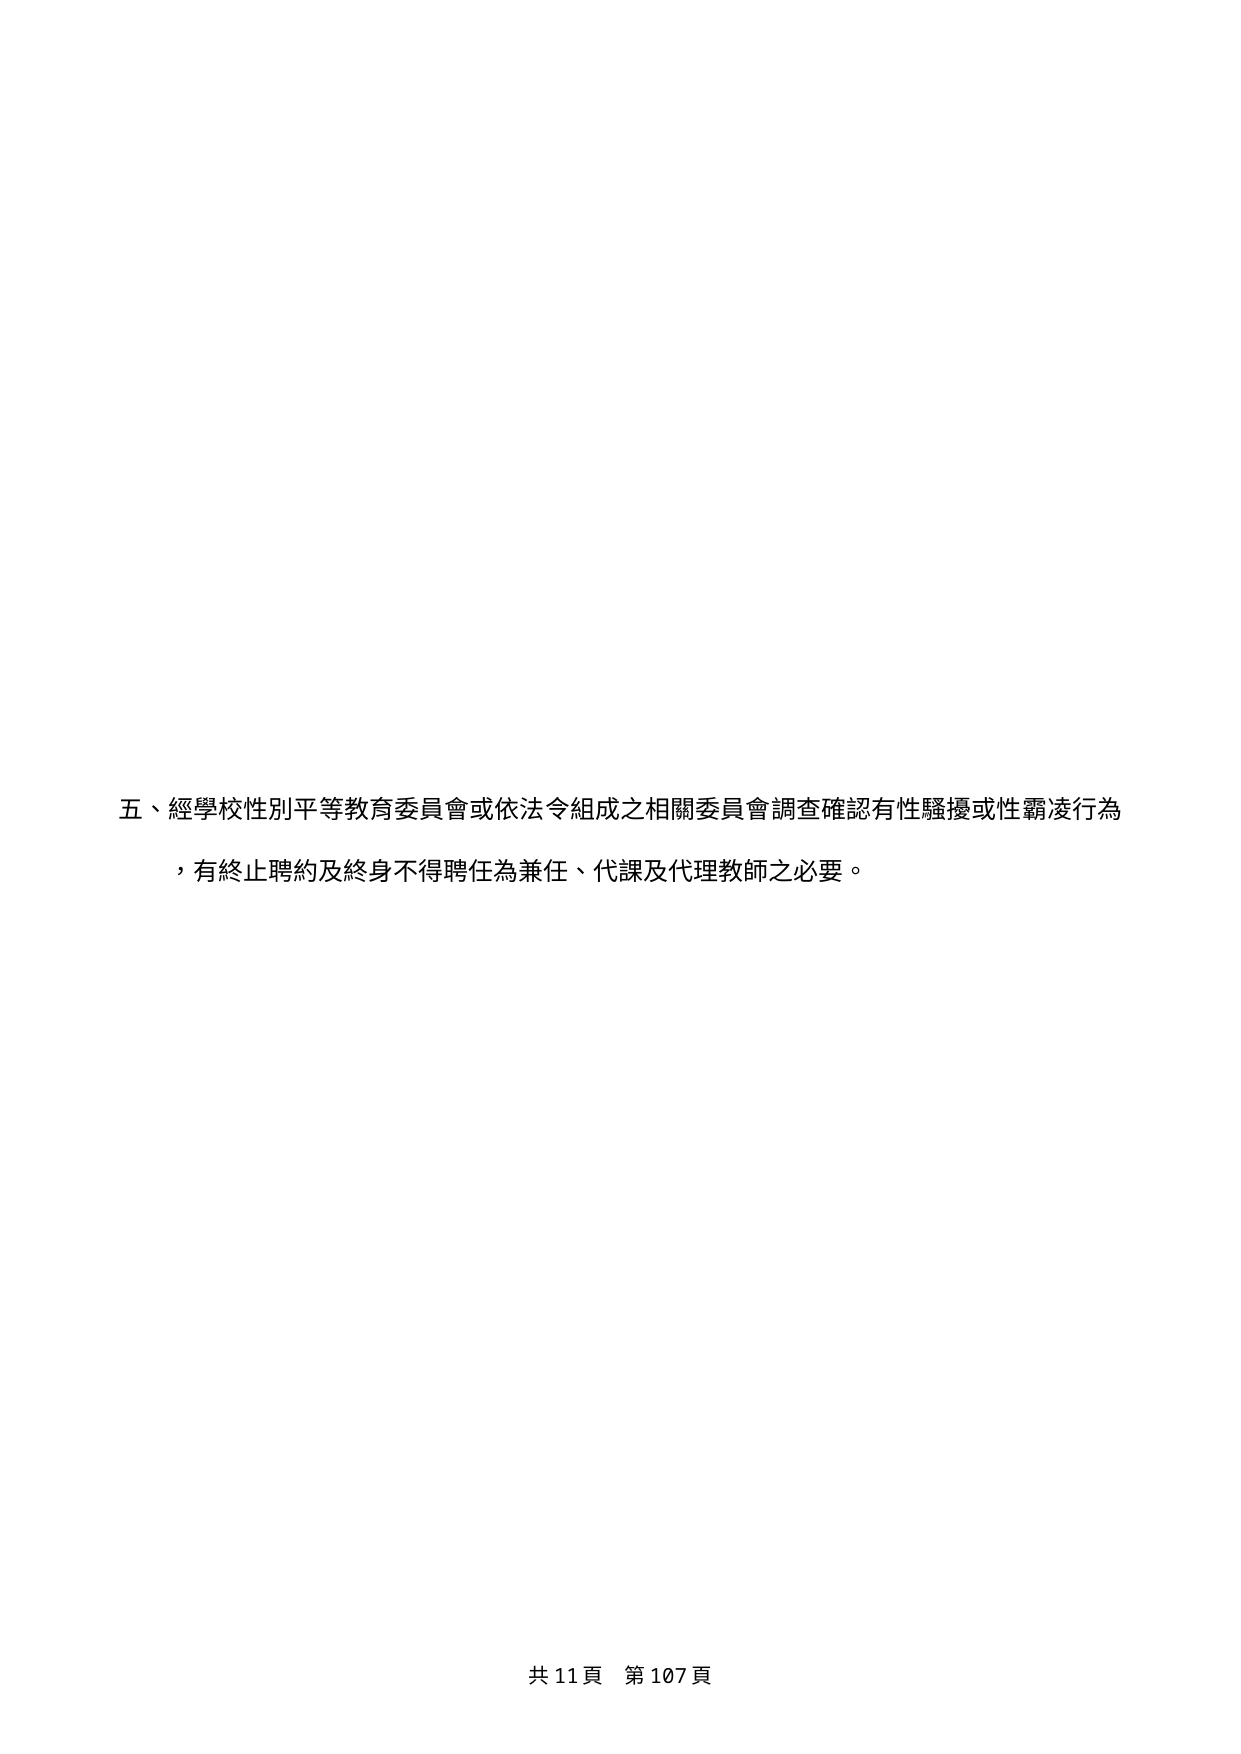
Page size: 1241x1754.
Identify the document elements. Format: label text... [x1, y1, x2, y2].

text 五、經學校性別平等教育委員會或依法令組成之相關委員會調查確認有性騷擾或性霸凌行為 ，有終止聘約及終身不得聘任為兼任、代課及代理教師之必要。 [118, 766, 1122, 891]
